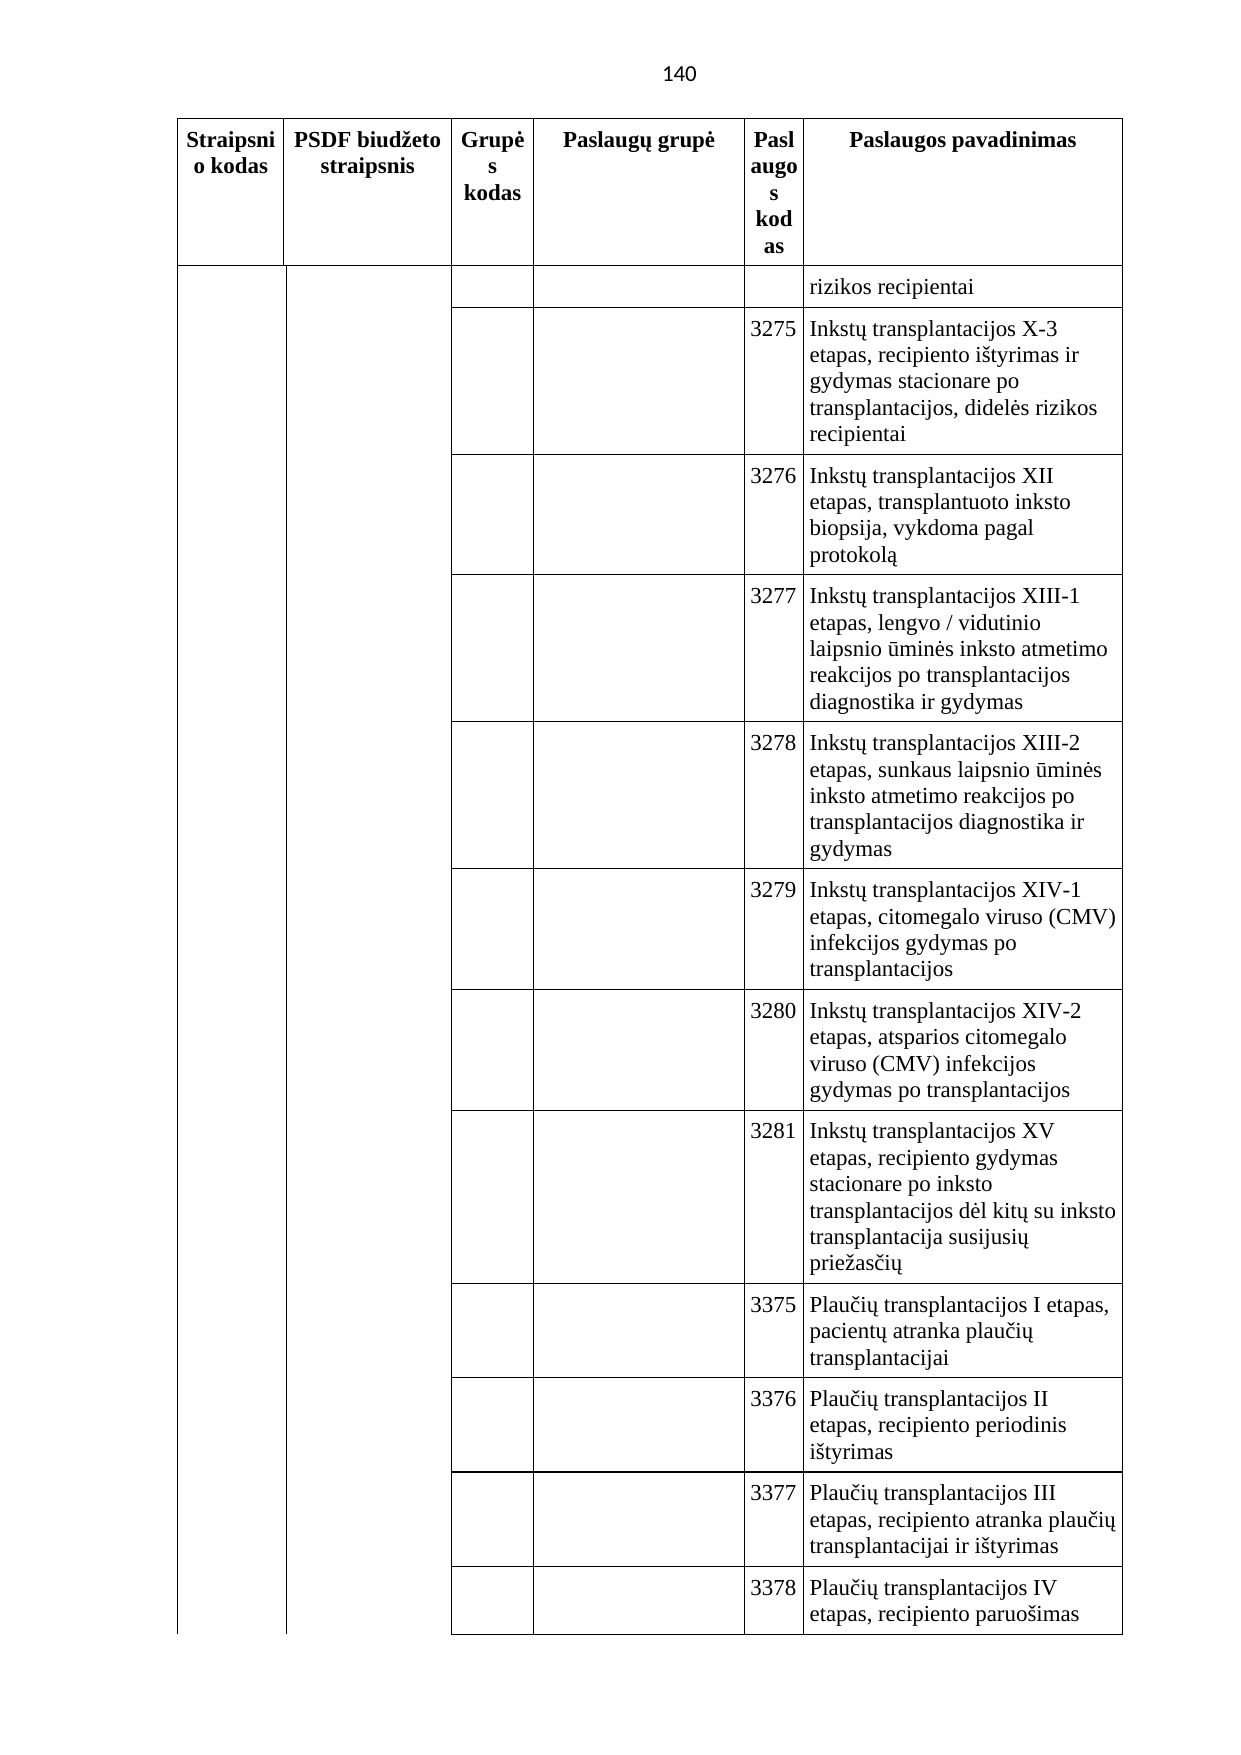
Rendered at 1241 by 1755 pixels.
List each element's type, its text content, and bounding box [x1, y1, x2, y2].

table_cell [534, 990, 744, 1109]
table_cell [178, 721, 286, 868]
table_cell 3376 [745, 1378, 803, 1471]
table_cell [534, 1567, 744, 1633]
table_cell [452, 455, 533, 574]
table_cell Plaučių transplantacijos IV etapas, recipiento paruošimas [804, 1567, 1122, 1633]
table_cell Plaučių transplantacijos I etapas, pacientų atranka plaučių transplantacijai [804, 1284, 1122, 1377]
table_cell Inkstų transplantacijos XIII-1 etapas, lengvo / vidutinio laipsnio ūminės inksto atmetimo reakcijos po transplantacijos diagnostika ir gydymas [804, 575, 1122, 721]
table_cell 3276 [745, 455, 803, 574]
table_cell 3281 [745, 1111, 803, 1283]
table_cell Inkstų transplantacijos X-3 etapas, recipiento ištyrimas ir gydymas stacionare po transplantacijos, didelės rizikos recipientai [804, 308, 1122, 454]
table_cell [287, 1471, 451, 1566]
table_cell [534, 1378, 744, 1471]
table_header Paslaugų grupė [534, 119, 744, 265]
table_cell 3280 [745, 990, 803, 1109]
table_cell [178, 266, 286, 307]
table_cell Inkstų transplantacijos XV etapas, recipiento gydymas stacionare po inksto transplantacijos dėl kitų su inksto transplantacija susijusių priežasčių [804, 1111, 1122, 1283]
table_cell [287, 721, 451, 868]
table_cell [178, 1283, 286, 1377]
table_cell [534, 869, 744, 989]
table_cell [178, 868, 286, 989]
table_cell [178, 307, 286, 454]
table_cell [287, 868, 451, 989]
table_cell rizikos recipientai [804, 266, 1122, 307]
table_cell [178, 454, 286, 574]
table_cell [452, 575, 533, 721]
table_cell 3278 [745, 722, 803, 868]
table_cell [534, 266, 744, 307]
table_cell [534, 1473, 744, 1566]
table_cell [534, 455, 744, 574]
table_cell 3378 [745, 1567, 803, 1633]
table_cell [534, 575, 744, 721]
table_cell 3375 [745, 1284, 803, 1377]
table_cell [178, 1110, 286, 1283]
table_header PSDF biudžeto straipsnis [284, 119, 451, 265]
table_cell Inkstų transplantacijos XII etapas, transplantuoto inksto biopsija, vykdoma pagal protokolą [804, 455, 1122, 574]
table_cell [287, 1283, 451, 1377]
table_cell [452, 1378, 533, 1471]
table_cell [534, 1111, 744, 1283]
table_cell Plaučių transplantacijos II etapas, recipiento periodinis ištyrimas [804, 1378, 1122, 1471]
table_cell [178, 989, 286, 1109]
table_cell [534, 308, 744, 454]
table_cell [452, 1473, 533, 1566]
table_cell [287, 989, 451, 1109]
table_cell [452, 990, 533, 1109]
table_cell 3377 [745, 1473, 803, 1566]
table_cell [452, 722, 533, 868]
table_cell Inkstų transplantacijos XIV-1 etapas, citomegalo viruso (CMV) infekcijos gydymas po transplantacijos [804, 869, 1122, 989]
table_cell [178, 574, 286, 721]
table_cell [287, 307, 451, 454]
table_cell [534, 722, 744, 868]
table_cell Inkstų transplantacijos XIV-2 etapas, atsparios citomegalo viruso (CMV) infekcijos gydymas po transplantacijos [804, 990, 1122, 1109]
table_cell 3277 [745, 575, 803, 721]
table_cell [178, 1377, 286, 1471]
table_cell [287, 1110, 451, 1283]
table_cell [452, 1111, 533, 1283]
table_cell [452, 266, 533, 307]
table_cell [452, 869, 533, 989]
table_header Paslaugos kodas [745, 119, 803, 265]
table_cell [287, 266, 451, 307]
table_cell [287, 1566, 451, 1633]
table_cell [287, 574, 451, 721]
table_cell Inkstų transplantacijos XIII-2 etapas, sunkaus laipsnio ūminės inksto atmetimo reakcijos po transplantacijos diagnostika ir gydymas [804, 722, 1122, 868]
table_cell [534, 1284, 744, 1377]
table_cell 3279 [745, 869, 803, 989]
table_header Paslaugos pavadinimas [804, 119, 1122, 265]
table_cell [452, 1284, 533, 1377]
table_cell [745, 266, 803, 307]
table_header Straipsnio kodas [178, 119, 283, 265]
table_cell [178, 1471, 286, 1566]
table_cell 3275 [745, 308, 803, 454]
table_cell [452, 308, 533, 454]
table_cell [452, 1567, 533, 1633]
table_cell [178, 1566, 286, 1633]
table_cell Plaučių transplantacijos III etapas, recipiento atranka plaučių transplantacijai ir ištyrimas [804, 1473, 1122, 1566]
table_header Grupės kodas [452, 119, 533, 265]
table_cell [287, 454, 451, 574]
table_cell [287, 1377, 451, 1471]
